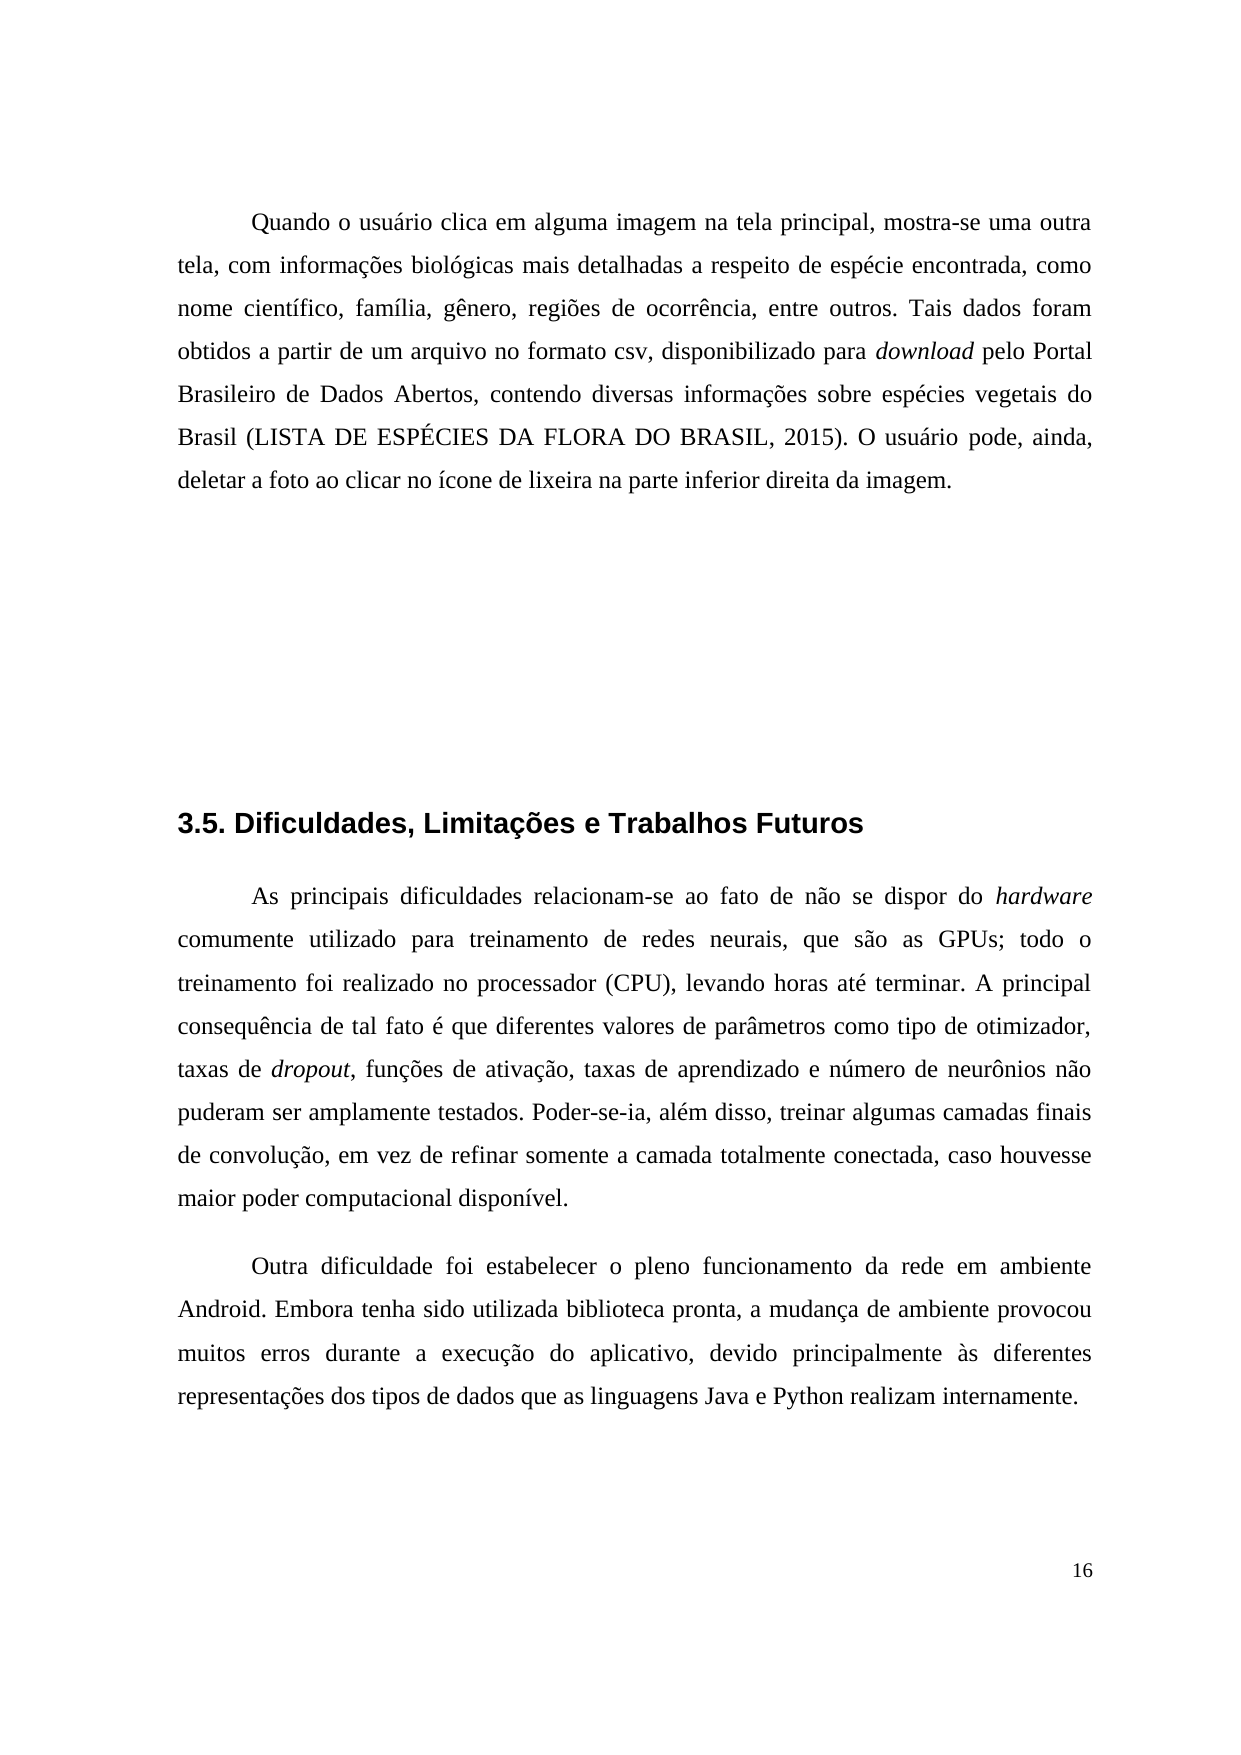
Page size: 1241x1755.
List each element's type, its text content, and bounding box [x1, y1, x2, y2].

text Outra dificuldade foi estabelecer o pleno funcionamento da rede em ambiente Android. Embora tenha sido utilizada biblioteca pronta, a mudança de ambiente provocou muitos erros durante a execução do aplicativo, devido principalmente às diferentes representações dos tipos de dados que as linguagens Java e Python realizam internamente. [177, 1251, 1093, 1409]
text Quando o usuário clica em alguma imagem na tela principal, mostra-se uma outra tela, com informações biológicas mais detalhadas a respeito de espécie encontrada, como nome científico, família, gênero, regiões de ocorrência, entre outros. Tais dados foram obtidos a partir de um arquivo no formato csv, disponibilizado para download pelo Portal Brasileiro de Dados Abertos, contendo diversas informações sobre espécies vegetais do Brasil (LISTA DE ESPÉCIES DA FLORA DO BRASIL, 2015). O usuário pode, ainda, deletar a foto ao clicar no ícone de lixeira na parte inferior direita da imagem. [177, 207, 1093, 494]
subtitle 3.5. Dificuldades, Limitações e Trabalhos Futuros [177, 806, 1093, 839]
text As principais dificuldades relacionam-se ao fato de não se dispor do hardware comumente utilizado para treinamento de redes neurais, que são as GPUs; todo o treinamento foi realizado no processador (CPU), levando horas até terminar. A principal consequência de tal fato é que diferentes valores de parâmetros como tipo de otimizador, taxas de dropout, funções de ativação, taxas de aprendizado e número de neurônios não puderam ser amplamente testados. Poder-se-ia, além disso, treinar algumas camadas finais de convolução, em vez de refinar somente a camada totalmente conectada, caso houvesse maior poder computacional disponível. [177, 881, 1093, 1212]
